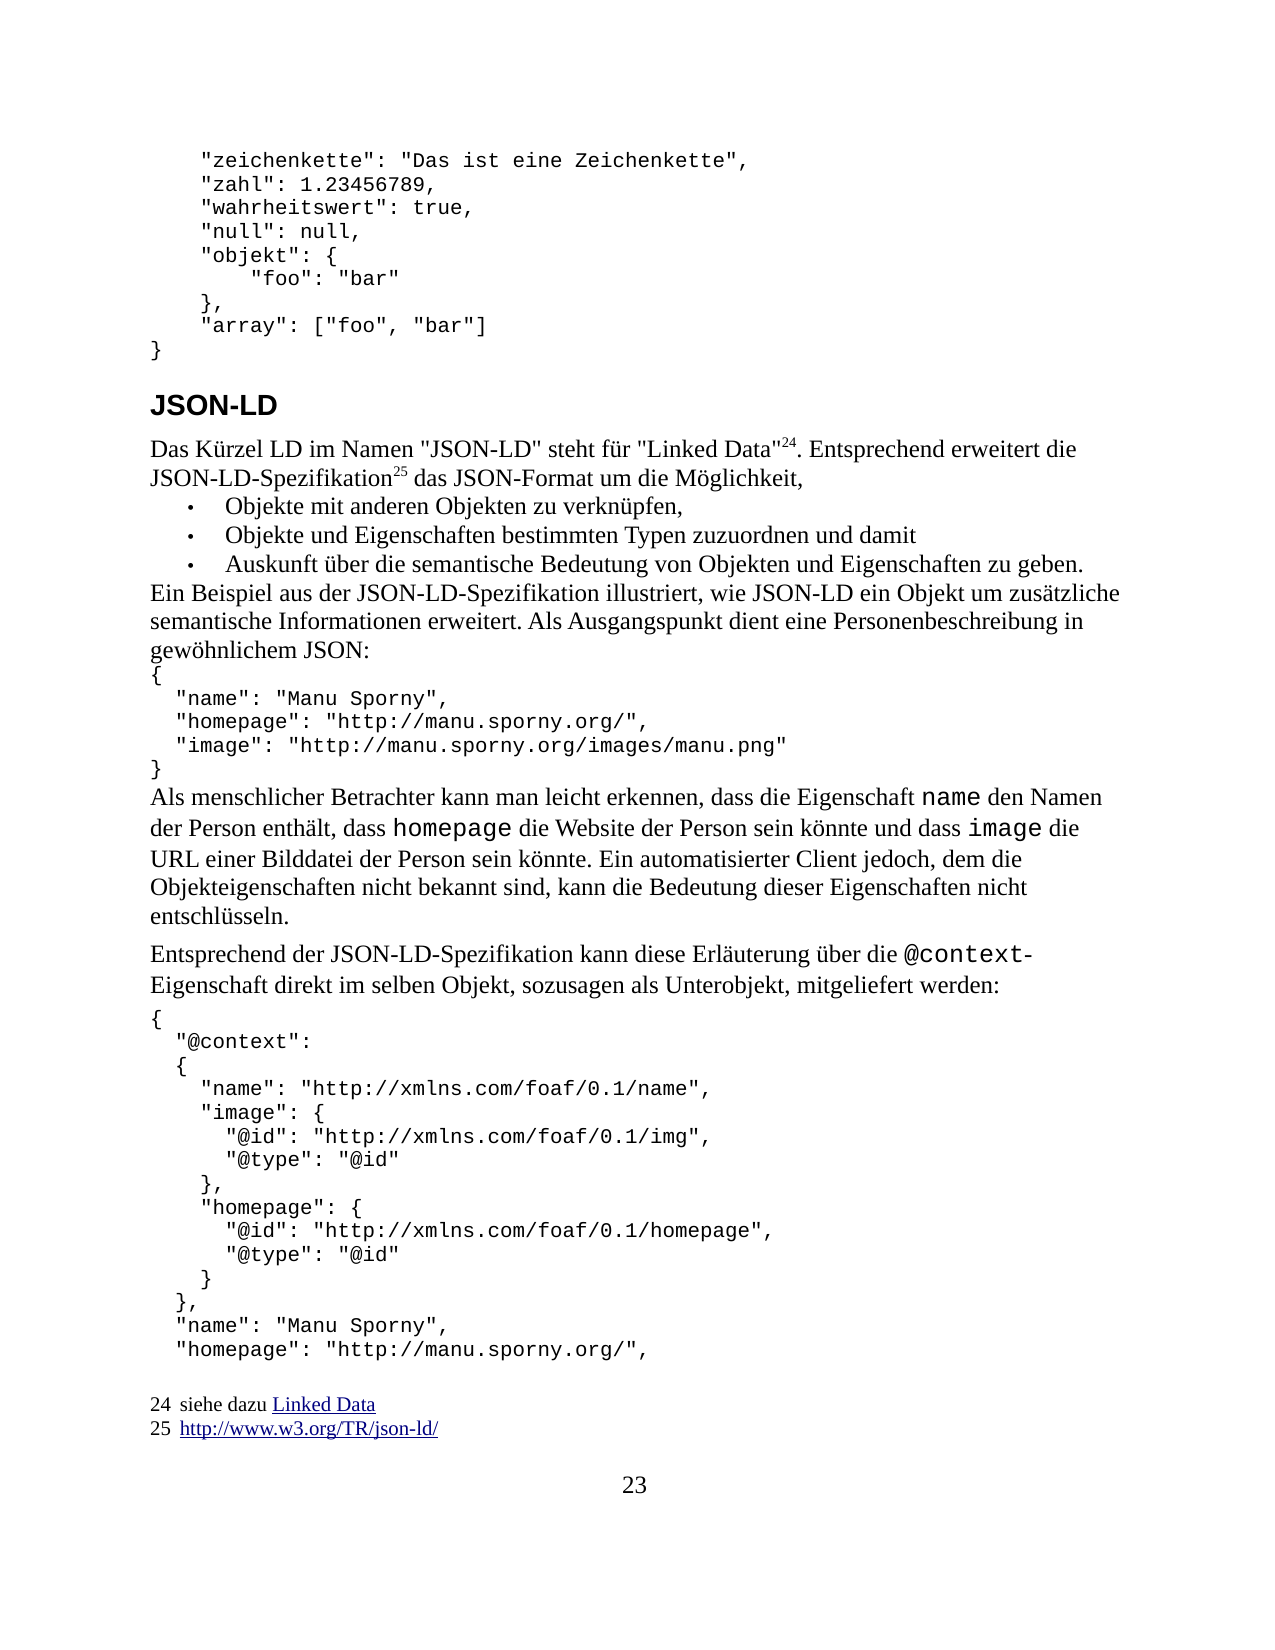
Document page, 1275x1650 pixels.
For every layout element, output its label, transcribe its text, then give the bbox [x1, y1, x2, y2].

text "@id": "http://xmlns.com/foaf/0.1/img", [150, 1126, 1125, 1149]
text "image": { [150, 1102, 1125, 1126]
text "zahl": 1.23456789, [150, 174, 1125, 197]
text "zeichenkette": "Das ist eine Zeichenkette", [150, 150, 1125, 174]
text { [150, 1055, 1125, 1078]
text "@context": [150, 1031, 1125, 1055]
text Das Kürzel LD im Namen "JSON-LD" steht für "Linked Data". Entsprechend erweitert die JSON-LD-Spezifikation das JSON-Format um die Möglichkeit, [150, 434, 1125, 491]
text "homepage": "http://manu.sporny.org/", [150, 711, 1125, 735]
text "wahrheitswert": true, [150, 197, 1125, 221]
text http://www.w3.org/TR/json-ld/ [150, 1416, 1125, 1440]
text "@type": "@id" [150, 1244, 1125, 1268]
text "homepage": { [150, 1197, 1125, 1220]
text "image": "http://manu.sporny.org/images/manu.png" [150, 735, 1125, 758]
text Ein Beispiel aus der JSON-LD-Spezifikation illustriert, wie JSON-LD ein Objekt um zusätzliche semantische Informationen erweitert. Als Ausgangspunkt dient eine Personenbeschreibung in gewöhnlichem JSON: [150, 578, 1125, 664]
text siehe dazu Linked Data [150, 1392, 1125, 1416]
text { [150, 1007, 1125, 1031]
text "array": ["foo", "bar"] [150, 316, 1125, 339]
list Objekte und Eigenschaften bestimmten Typen zuzuordnen und damit [187, 520, 1125, 549]
text { [150, 664, 1125, 687]
text "@id": "http://xmlns.com/foaf/0.1/homepage", [150, 1220, 1125, 1244]
list Objekte mit anderen Objekten zu verknüpfen, [187, 491, 1125, 520]
list Auskunft über die semantische Bedeutung von Objekten und Eigenschaften zu geben. [187, 549, 1125, 578]
text "objekt": { [150, 244, 1125, 268]
text "name": "http://xmlns.com/foaf/0.1/name", [150, 1078, 1125, 1102]
text "null": null, [150, 221, 1125, 244]
text Entsprechend der JSON-LD-Spezifikation kann diese Erläuterung über die @context-Eigenschaft direkt im selben Objekt, sozusagen als Unterobjekt, mitgeliefert werden: [150, 939, 1125, 998]
text "homepage": "http://manu.sporny.org/", [150, 1338, 1125, 1362]
text "@type": "@id" [150, 1149, 1125, 1173]
text "name": "Manu Sporny", [150, 687, 1125, 711]
text "foo": "bar" [150, 268, 1125, 292]
subtitle JSON-LD [150, 388, 1125, 421]
text } [150, 1268, 1125, 1291]
text Als menschlicher Betrachter kann man leicht erkennen, dass die Eigenschaft name den Namen der Person enthält, dass homepage die Website der Person sein könnte und dass image die URL einer Bilddatei der Person sein könnte. Ein automatisierter Client jedoch, dem die Objekteigenschaften nicht bekannt sind, kann die Bedeutung dieser Eigenschaften nicht entschlüsseln. [150, 782, 1125, 930]
text }, [150, 292, 1125, 316]
text }, [150, 1173, 1125, 1197]
text } [150, 758, 1125, 782]
text } [150, 339, 1125, 363]
text }, [150, 1291, 1125, 1315]
text "name": "Manu Sporny", [150, 1315, 1125, 1338]
